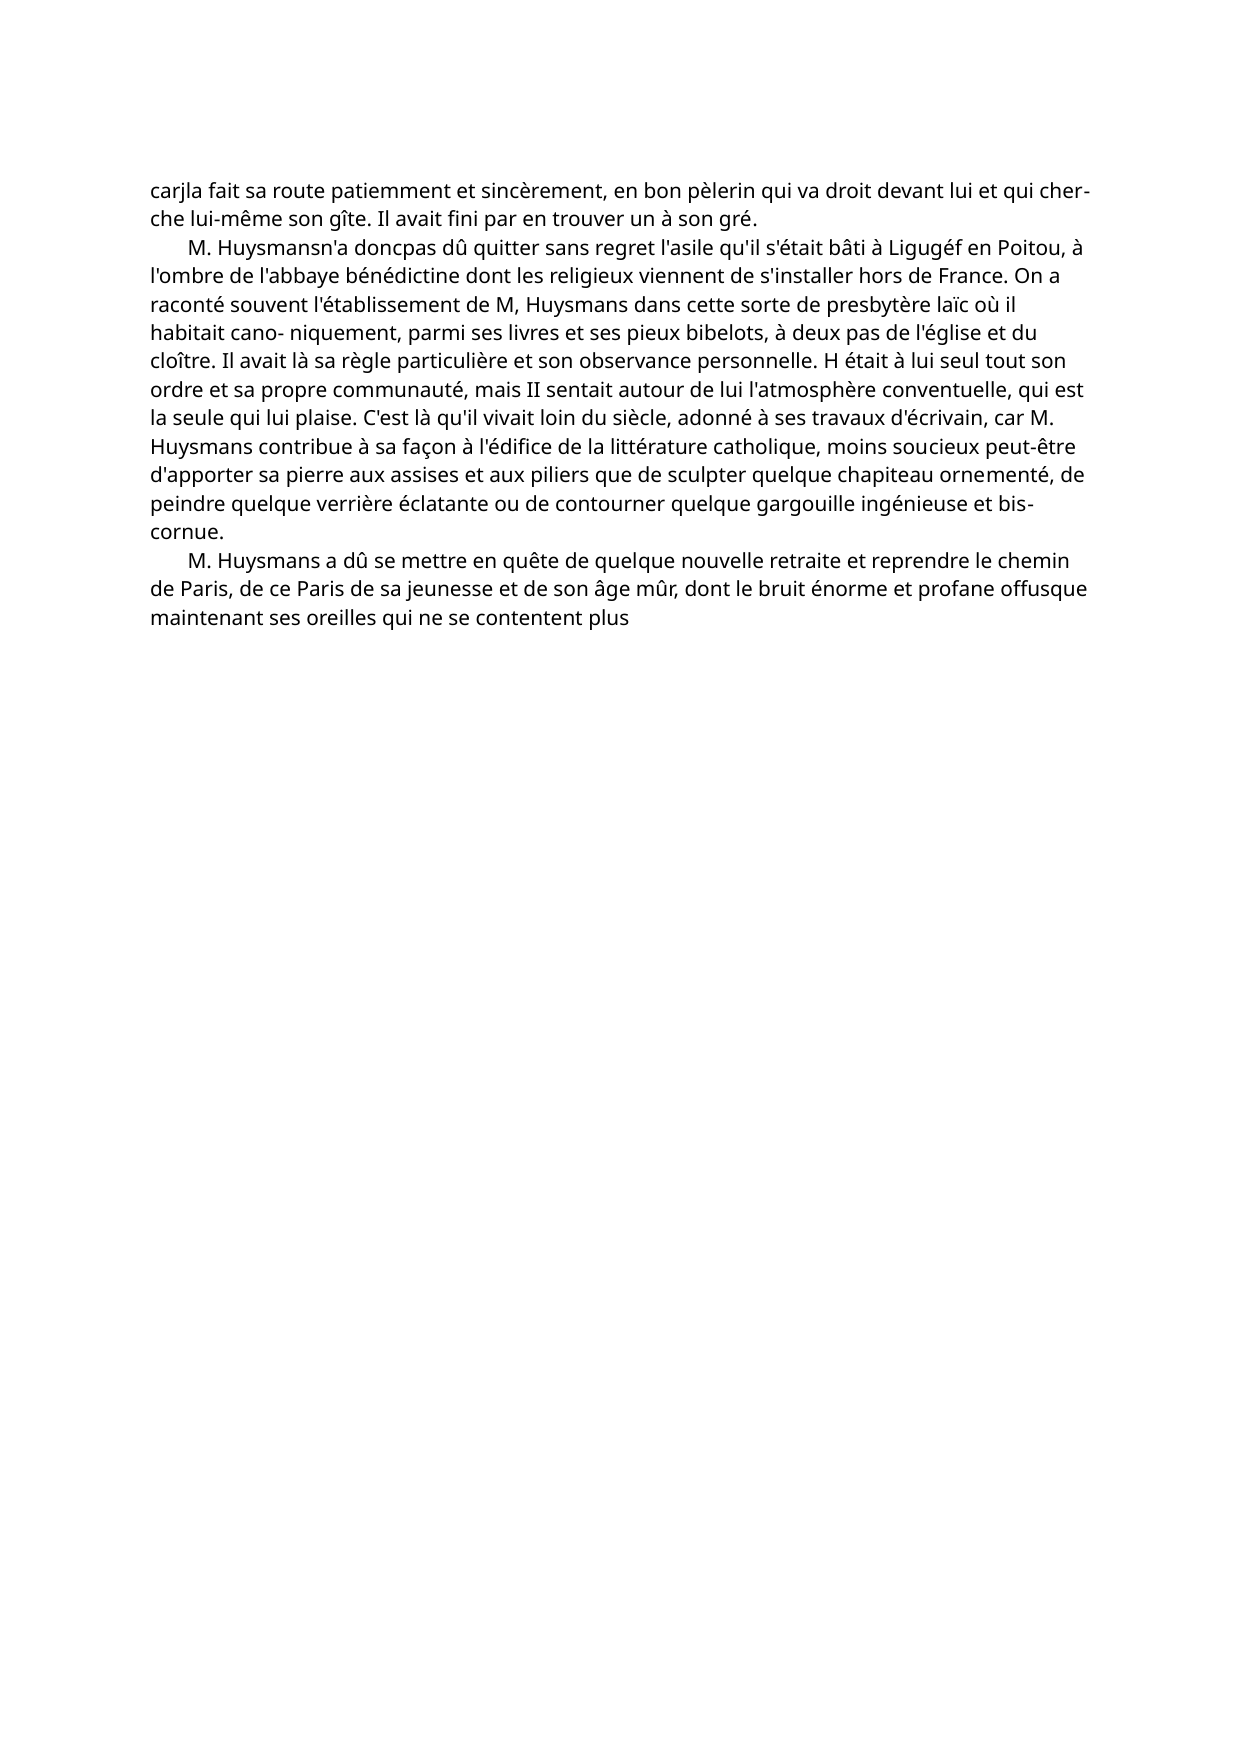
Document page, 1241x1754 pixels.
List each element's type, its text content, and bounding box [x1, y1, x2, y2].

text M. Huysmansn'a doncpas dû quitter sans regret l'asile qu'il s'était bâti à Ligugéf en Poitou, à l'om­bre de l'abbaye bénédictine dont les religieux viennent de s'installer hors de France. On a raconté souvent l'établissement de M, Huysmans dans cette sorte de presbytère laïc où il habitait cano- niquement, parmi ses livres et ses pieux bibelots, à deux pas de l'église et du cloître. Il avait là sa règle particulière et son observance personnelle. H était à lui seul tout son ordre et sa propre com­munauté, mais II sentait autour de lui l'atmosphère conventuelle, qui est la seule qui lui plaise. C'est là qu'il vivait loin du siècle, adonné à ses travaux d'écrivain, car M. Huysmans contribue à sa façon à l'édifice de la littérature catholique, moins sou­cieux peut-être d'apporter sa pierre aux assises et aux piliers que de sculpter quelque chapiteau orne­menté, de peindre quelque verrière éclatante ou de contourner quelque gargouille ingénieuse et bis­cornue. [150, 233, 1090, 546]
text carjla fait sa route patiemment et sincèrement, en bon pèlerin qui va droit devant lui et qui cher­che lui-même son gîte. Il avait fini par en trouver un à son gré. [150, 176, 1090, 233]
text M. Huysmans a dû se mettre en quête de quel­que nouvelle retraite et reprendre le chemin de Paris, de ce Paris de sa jeunesse et de son âge mûr, dont le bruit énorme et profane offusque maintenant ses oreilles qui ne se contentent plus [150, 546, 1090, 631]
